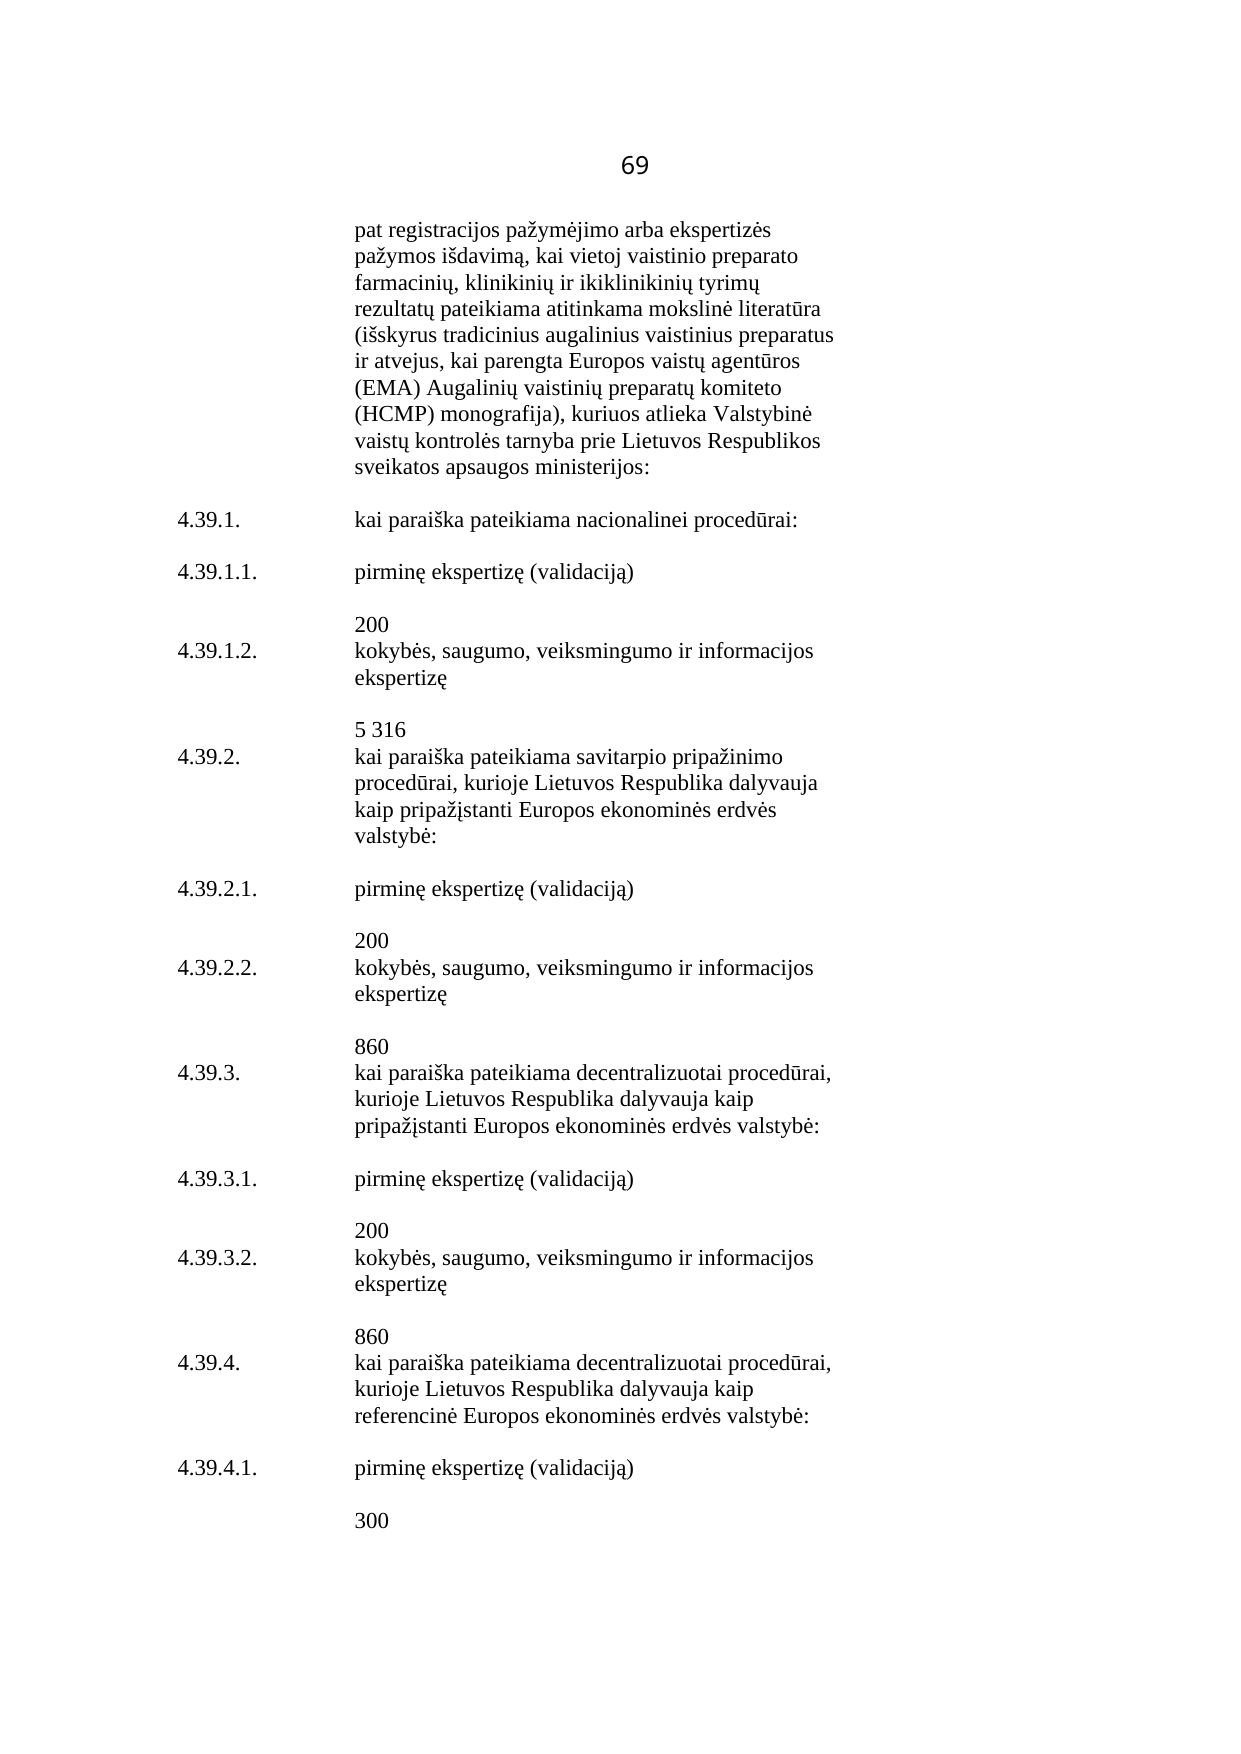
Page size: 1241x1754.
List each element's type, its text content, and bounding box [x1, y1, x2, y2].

text 4.39.1.1. pirminę ekspertizę (validaciją) 200 [177, 558, 841, 637]
text pat registracijos pažymėjimo arba ekspertizės pažymos išdavimą, kai vietoj vaistinio preparato farmacinių, klinikinių ir ikiklinikinių tyrimų rezultatų pateikiama atitinkama mokslinė literatūra (išskyrus tradicinius augalinius vaistinius preparatus ir atvejus, kai parengta Europos vaistų agentūros (EMA) Augalinių vaistinių preparatų komiteto (HCMP) monografija), kuriuos atlieka Valstybinė vaistų kontrolės tarnyba prie Lietuvos Respublikos sveikatos apsaugos ministerijos: [177, 216, 841, 506]
text 4.39.2.1. pirminę ekspertizę (validaciją) 200 [177, 875, 841, 954]
text 4.39.2.2. kokybės, saugumo, veiksmingumo ir informacijos ekspertizę 860 [177, 954, 841, 1059]
text 4.39.3.1. pirminę ekspertizę (validaciją) 200 [177, 1164, 841, 1244]
text 4.39.2. kai paraiška pateikiama savitarpio pripažinimo procedūrai, kurioje Lietuvos Respublika dalyvauja kaip pripažįstanti Europos ekonominės erdvės valstybė: [177, 743, 841, 875]
text 4.39.4.1. pirminę ekspertizę (validaciją) 300 [177, 1454, 841, 1533]
text 4.39.1.2. kokybės, saugumo, veiksmingumo ir informacijos ekspertizę 5 316 [177, 637, 841, 743]
text 4.39.3.2. kokybės, saugumo, veiksmingumo ir informacijos ekspertizę 860 [177, 1244, 841, 1349]
text 4.39.4. kai paraiška pateikiama decentralizuotai procedūrai, kurioje Lietuvos Respublika dalyvauja kaip referencinė Europos ekonominės erdvės valstybė: [177, 1349, 841, 1454]
text 4.39.3. kai paraiška pateikiama decentralizuotai procedūrai, kurioje Lietuvos Respublika dalyvauja kaip pripažįstanti Europos ekonominės erdvės valstybė: [177, 1059, 841, 1164]
text 4.39.1. kai paraiška pateikiama nacionalinei procedūrai: [177, 506, 841, 558]
